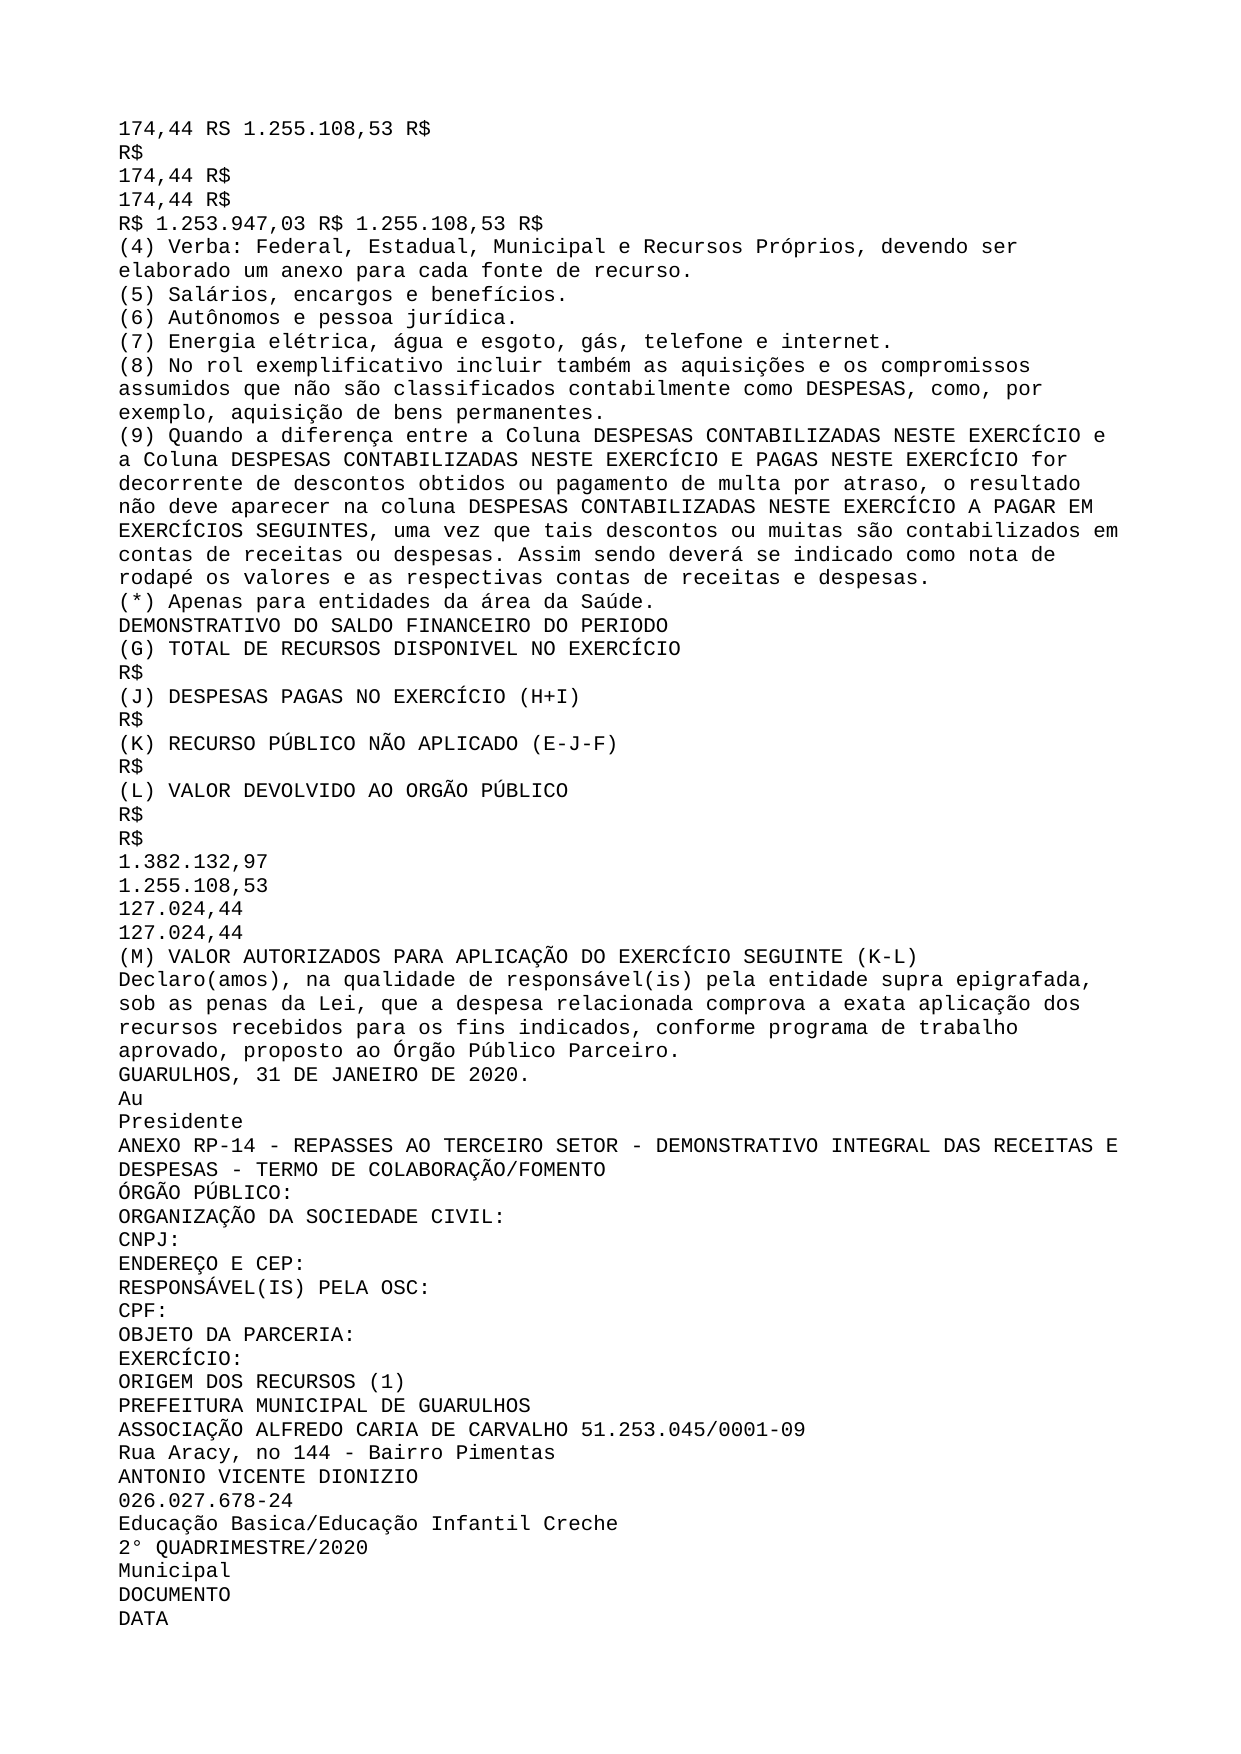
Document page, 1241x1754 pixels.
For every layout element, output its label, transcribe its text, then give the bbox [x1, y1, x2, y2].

text 2° QUADRIMESTRE/2020 [118, 1537, 1122, 1561]
text R$ 1.253.947,03 R$ 1.255.108,53 R$ [118, 213, 1122, 236]
text 127.024,44 [118, 922, 1122, 946]
text R$ [118, 142, 1122, 165]
text Declaro(amos), na qualidade de responsável(is) pela entidade supra epigrafada, sob as penas da Lei, que a despesa relacionada comprova a exata aplicação dos recursos recebidos para os fins indicados, conforme programa de trabalho aprovado, proposto ao Órgão Público Parceiro. [118, 969, 1122, 1064]
text R$ [118, 709, 1122, 733]
text GUARULHOS, 31 DE JANEIRO DE 2020. [118, 1064, 1122, 1088]
text ÓRGÃO PÚBLICO: [118, 1182, 1122, 1206]
text Presidente [118, 1111, 1122, 1135]
text DEMONSTRATIVO DO SALDO FINANCEIRO DO PERIODO [118, 615, 1122, 638]
text (8) No rol exemplificativo incluir também as aquisições e os compromissos assumidos que não são classificados contabilmente como DESPESAS, como, por exemplo, aquisição de bens permanentes. [118, 354, 1122, 426]
text (K) RECURSO PÚBLICO NÃO APLICADO (E-J-F) [118, 733, 1122, 757]
text (5) Salários, encargos e benefícios. [118, 284, 1122, 307]
text (4) Verba: Federal, Estadual, Municipal e Recursos Próprios, devendo ser elaborado um anexo para cada fonte de recurso. [118, 236, 1122, 284]
text 174,44 RS 1.255.108,53 R$ [118, 118, 1122, 142]
text CPF: [118, 1300, 1122, 1324]
text ANEXO RP-14 - REPASSES AO TERCEIRO SETOR - DEMONSTRATIVO INTEGRAL DAS RECEITAS E DESPESAS - TERMO DE COLABORAÇÃO/FOMENTO [118, 1135, 1122, 1182]
text ORGANIZAÇÃO DA SOCIEDADE CIVIL: [118, 1206, 1122, 1229]
text (7) Energia elétrica, água e esgoto, gás, telefone e internet. [118, 331, 1122, 354]
text DATA [118, 1608, 1122, 1631]
text ANTONIO VICENTE DIONIZIO [118, 1466, 1122, 1489]
text ORIGEM DOS RECURSOS (1) [118, 1371, 1122, 1395]
text RESPONSÁVEL(IS) PELA OSC: [118, 1277, 1122, 1300]
text ENDEREÇO E CEP: [118, 1253, 1122, 1277]
text PREFEITURA MUNICIPAL DE GUARULHOS [118, 1395, 1122, 1419]
text EXERCÍCIO: [118, 1348, 1122, 1371]
text (6) Autônomos e pessoa jurídica. [118, 307, 1122, 331]
text ASSOCIAÇÃO ALFREDO CARIA DE CARVALHO 51.253.045/0001-09 [118, 1419, 1122, 1442]
text 026.027.678-24 [118, 1489, 1122, 1513]
text R$ [118, 804, 1122, 827]
text Rua Aracy, no 144 - Bairro Pimentas [118, 1442, 1122, 1466]
text 174,44 R$ [118, 165, 1122, 189]
text CNPJ: [118, 1229, 1122, 1253]
text 1.382.132,97 [118, 851, 1122, 875]
text R$ [118, 662, 1122, 686]
text Au [118, 1088, 1122, 1111]
text R$ [118, 757, 1122, 780]
text Educação Basica/Educação Infantil Creche [118, 1513, 1122, 1537]
text DOCUMENTO [118, 1584, 1122, 1608]
text (G) TOTAL DE RECURSOS DISPONIVEL NO EXERCÍCIO [118, 638, 1122, 662]
text 127.024,44 [118, 898, 1122, 922]
text 174,44 R$ [118, 189, 1122, 213]
text R$ [118, 827, 1122, 851]
text (L) VALOR DEVOLVIDO AO ORGÃO PÚBLICO [118, 780, 1122, 804]
text (*) Apenas para entidades da área da Saúde. [118, 591, 1122, 615]
text (J) DESPESAS PAGAS NO EXERCÍCIO (H+I) [118, 686, 1122, 709]
text Municipal [118, 1561, 1122, 1584]
text (9) Quando a diferença entre a Coluna DESPESAS CONTABILIZADAS NESTE EXERCÍCIO e a Coluna DESPESAS CONTABILIZADAS NESTE EXERCÍCIO E PAGAS NESTE EXERCÍCIO for decorrente de descontos obtidos ou pagamento de multa por atraso, o resultado não deve aparecer na coluna DESPESAS CONTABILIZADAS NESTE EXERCÍCIO A PAGAR EM EXERCÍCIOS SEGUINTES, uma vez que tais descontos ou muitas são contabilizados em contas de receitas ou despesas. Assim sendo deverá se indicado como nota de rodapé os valores e as respectivas contas de receitas e despesas. [118, 426, 1122, 591]
text 1.255.108,53 [118, 875, 1122, 898]
text OBJETO DA PARCERIA: [118, 1324, 1122, 1348]
text (M) VALOR AUTORIZADOS PARA APLICAÇÃO DO EXERCÍCIO SEGUINTE (K-L) [118, 946, 1122, 969]
